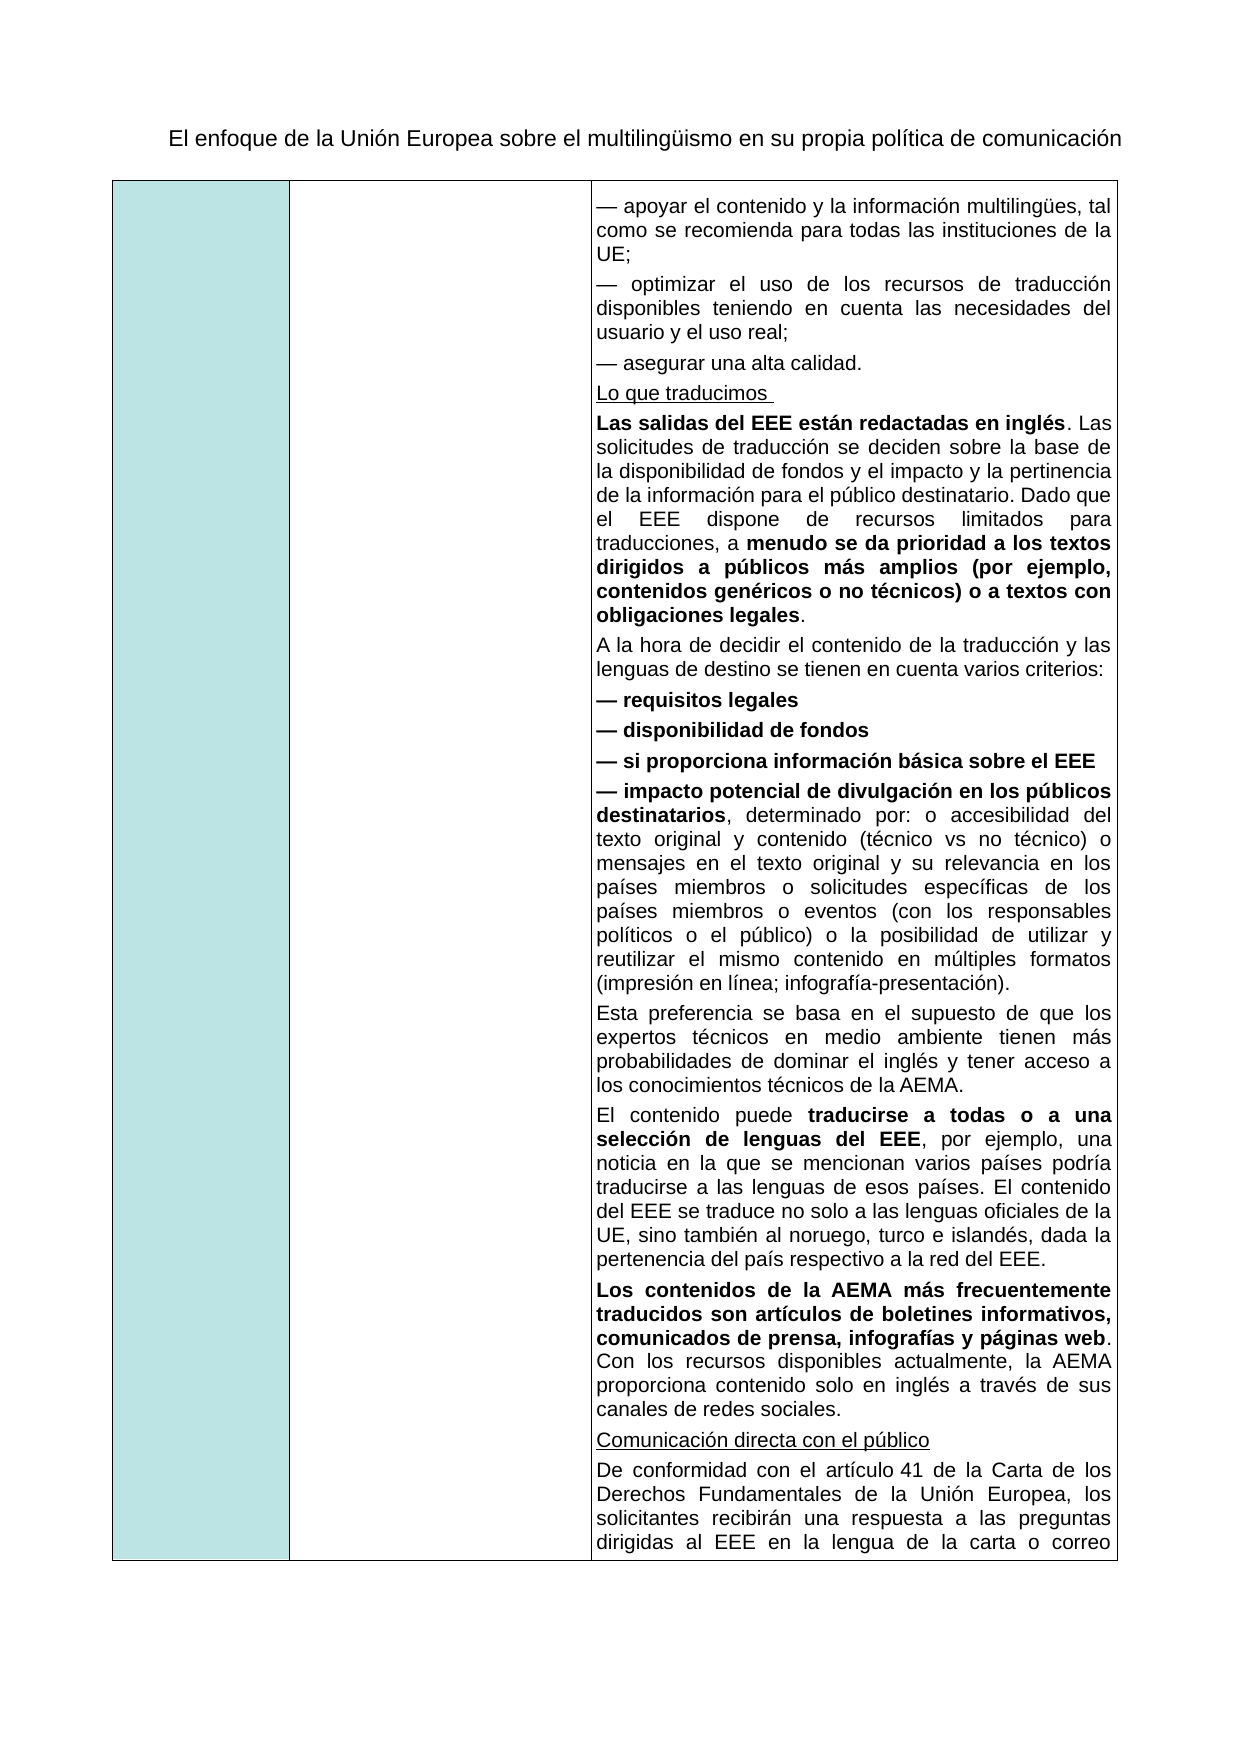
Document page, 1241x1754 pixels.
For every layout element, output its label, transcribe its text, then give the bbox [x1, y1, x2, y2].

table_cell [113, 181, 289, 1559]
table_cell — apoyar el contenido y la información multilingües, tal como se recomienda para todas las instituciones de la UE; — optimizar el uso de los recursos de traducción disponibles teniendo en cuenta las necesidades del usuario y el uso real; — asegurar una alta calidad. Lo que traducimos Las salidas del EEE están redactadas en inglés. Las solicitudes de traducción se deciden sobre la base de la disponibilidad de fondos y el impacto y la pertinencia de la información para el público destinatario. Dado que el EEE dispone de recursos limitados para traducciones, a menudo se da prioridad a los textos dirigidos a públicos más amplios (por ejemplo, contenidos genéricos o no técnicos) o a textos con obligaciones legales. A la hora de decidir el contenido de la traducción y las lenguas de destino se tienen en cuenta varios criterios: — requisitos legales — disponibilidad de fondos — si proporciona información básica sobre el EEE — impacto potencial de divulgación en los públicos destinatarios, determinado por: o accesibilidad del texto original y contenido (técnico vs no técnico) o mensajes en el texto original y su relevancia en los países miembros o solicitudes específicas de los países miembros o eventos (con los responsables políticos o el público) o la posibilidad de utilizar y reutilizar el mismo contenido en múltiples formatos (impresión en línea; infografía-presentación). Esta preferencia se basa en el supuesto de que los expertos técnicos en medio ambiente tienen más probabilidades de dominar el inglés y tener acceso a los conocimientos técnicos de la AEMA. El contenido puede traducirse a todas o a una selección de lenguas del EEE, por ejemplo, una noticia en la que se mencionan varios países podría traducirse a las lenguas de esos países. El contenido del EEE se traduce no solo a las lenguas oficiales de la UE, sino también al noruego, turco e islandés, dada la pertenencia del país respectivo a la red del EEE. Los contenidos de la AEMA más frecuentemente traducidos son artículos de boletines informativos, comunicados de prensa, infografías y páginas web. Con los recursos disponibles actualmente, la AEMA proporciona contenido solo en inglés a través de sus canales de redes sociales. Comunicación directa con el público De conformidad con el artículo 41 de la Carta de los Derechos Fundamentales de la Unión Europea, los solicitantes recibirán una respuesta a las preguntas dirigidas al EEE en la lengua de la carta o correo [592, 181, 1117, 1559]
table_cell [290, 181, 591, 1559]
